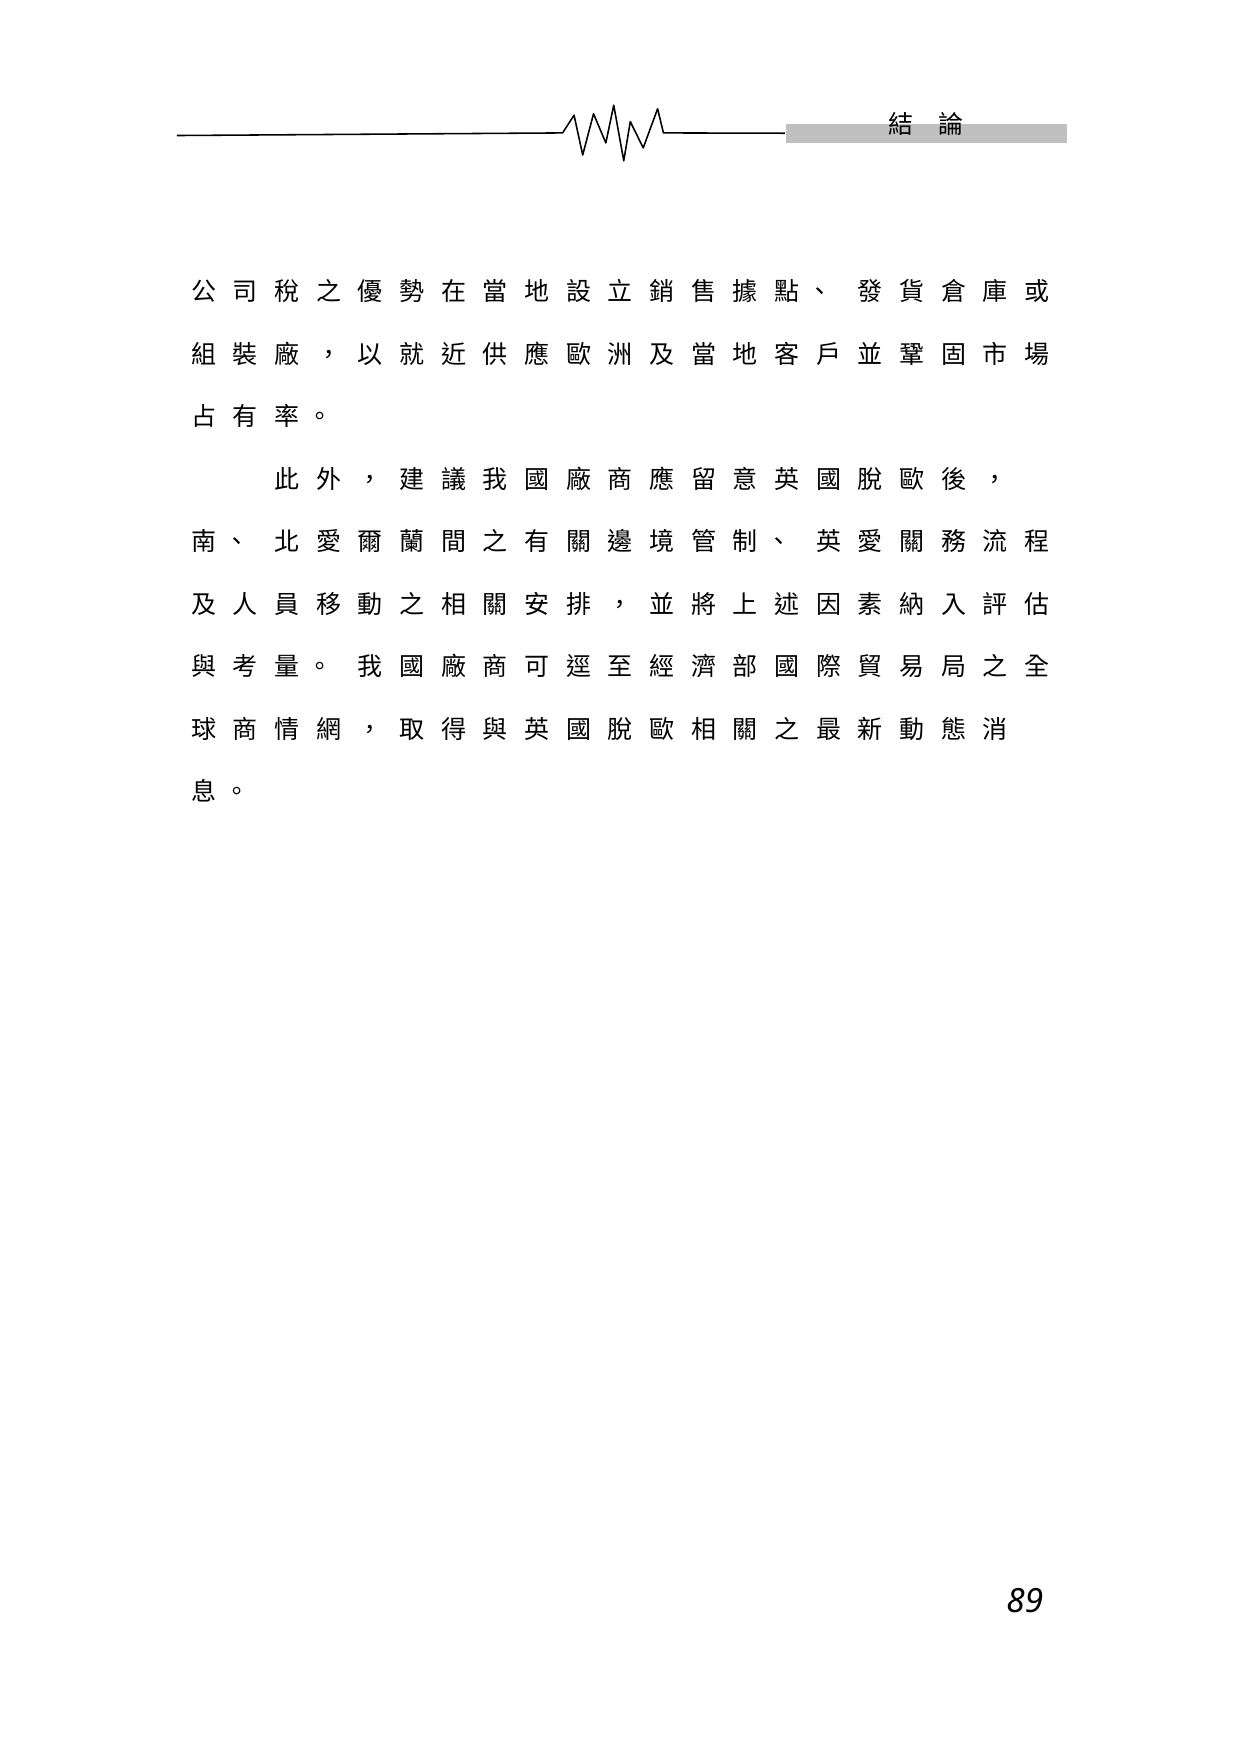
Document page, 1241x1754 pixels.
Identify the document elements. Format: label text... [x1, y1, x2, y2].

text 公司稅之優勢在當地設立銷售據點、發貨倉庫或組裝廠，以就近供應歐洲及當地客戶並鞏固市場占有率。 [183, 250, 1058, 438]
text 此外，建議我國廠商應留意英國脫歐後，南、北愛爾蘭間之有關邊境管制、英愛關務流程及人員移動之相關安排，並將上述因素納入評估與考量。我國廠商可逕至經濟部國際貿易局之全球商情網，取得與英國脫歐相關之最新動態消息。 [183, 438, 1058, 813]
